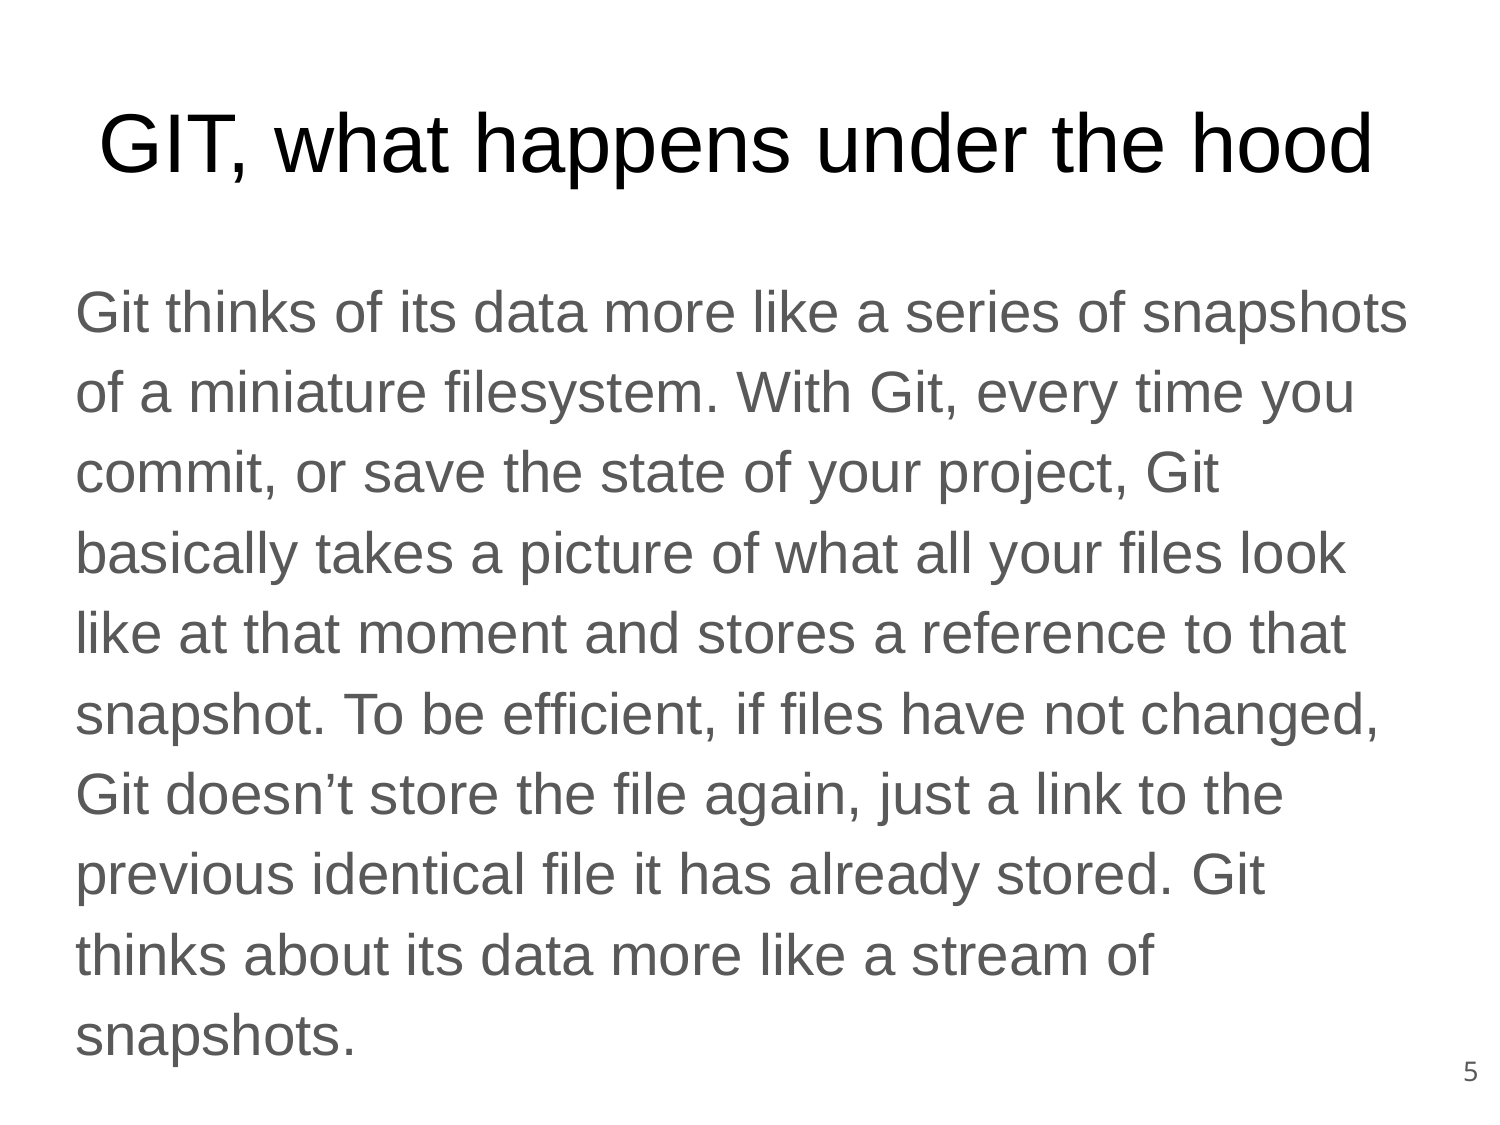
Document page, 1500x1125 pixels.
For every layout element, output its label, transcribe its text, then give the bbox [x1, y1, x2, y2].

title GIT, what happens under the hood [75, 44, 1425, 233]
list Git thinks of its data more like a series of snapshots of a miniature filesystem. With Git, every time you commit, or save the state of your project, Git basically takes a picture of what all your files look like at that moment and stores a reference to that snapshot. To be efficient, if files have not changed, Git doesn’t store the file again, just a link to the previous identical file it has already stored. Git thinks about its data more like a stream of snapshots. [75, 263, 1425, 916]
slide_number [1403, 1038, 1494, 1125]
